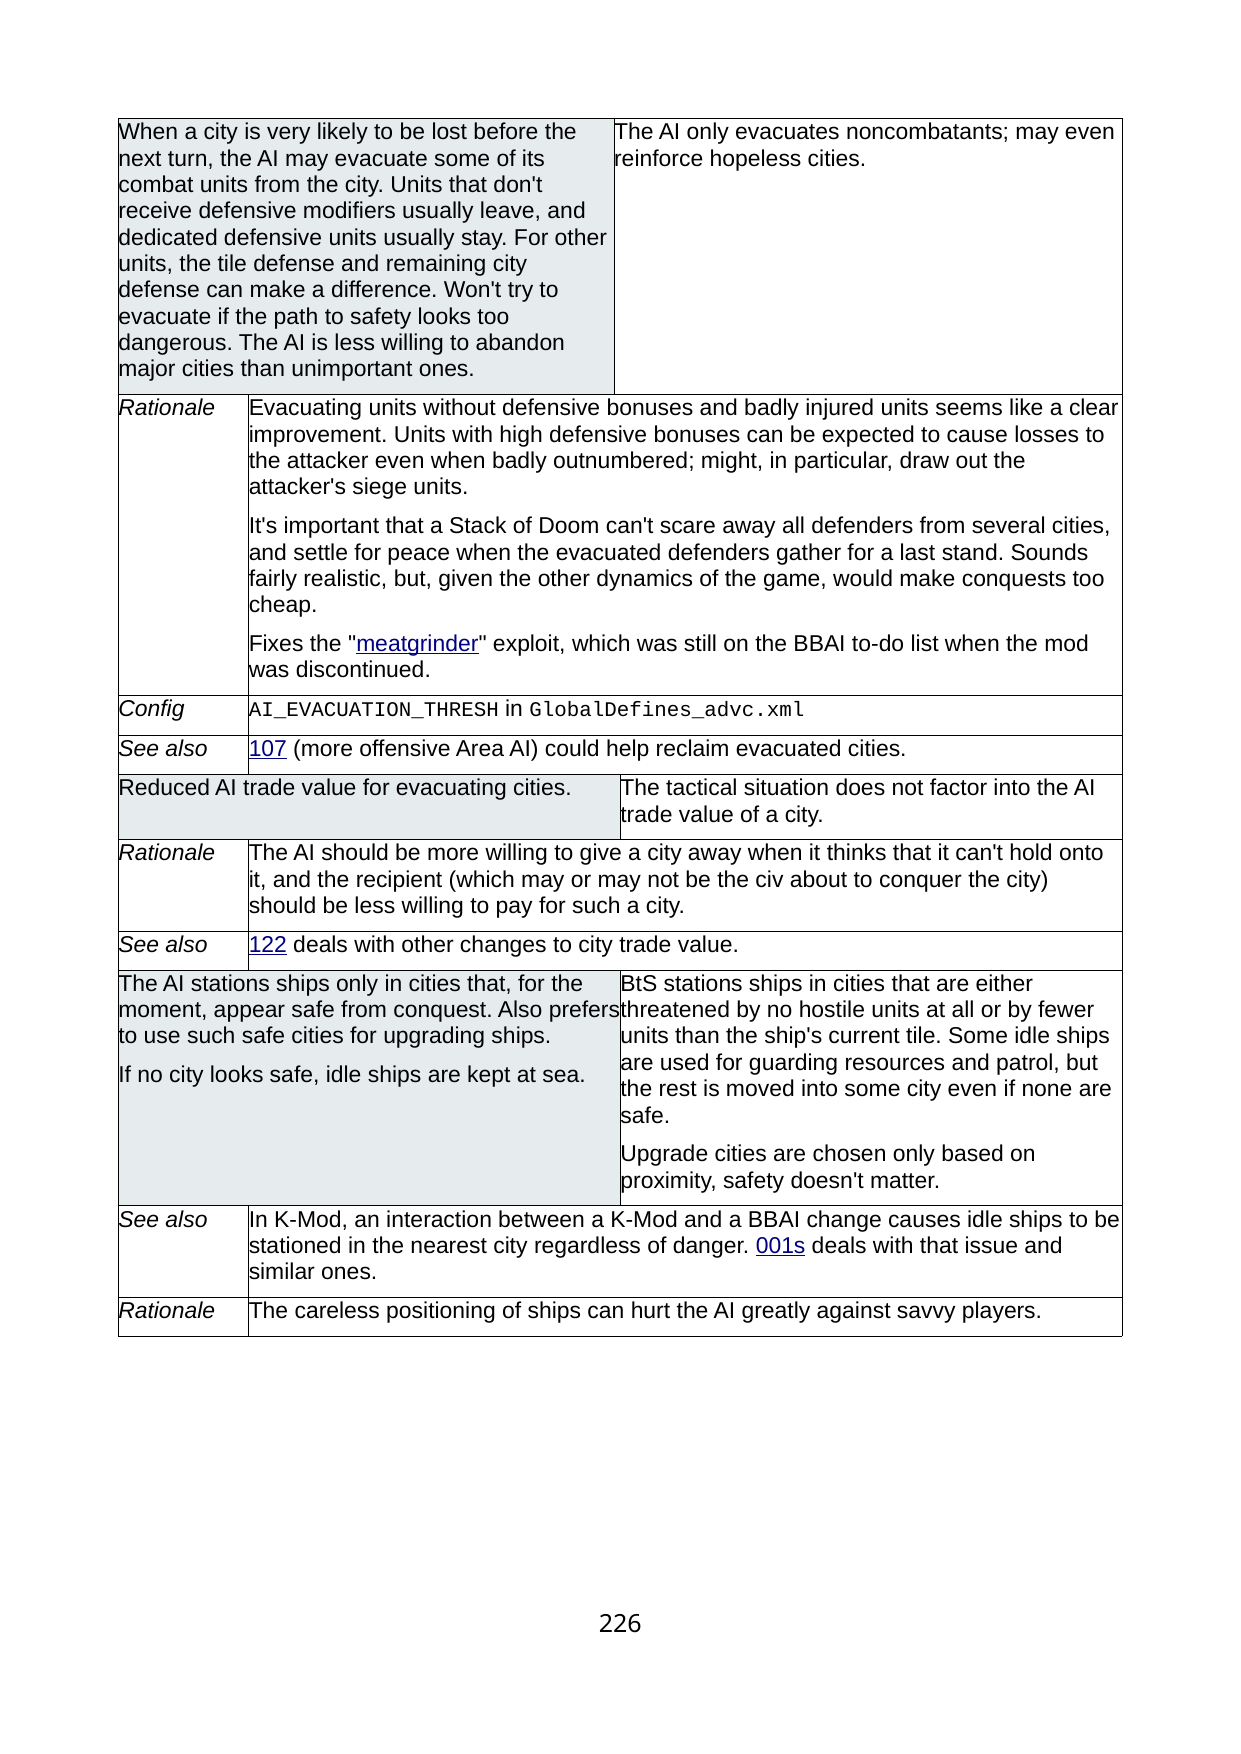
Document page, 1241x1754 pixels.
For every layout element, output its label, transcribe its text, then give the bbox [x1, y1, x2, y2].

table_cell Evacuating units without defensive bonuses and badly injured units seems like a clear improvement. Units with high defensive bonuses can be expected to cause losses to the attacker even when badly outnumbered; might, in particular, draw out the attacker's siege units. It's important that a Stack of Doom can't scare away all defenders from several cities, and settle for peace when the evacuated defenders gather for a last stand. Sounds fairly realistic, but, given the other dynamics of the game, would make conquests too cheap. Fixes the "meatgrinder" exploit, which was still on the BBAI to-do list when the mod was discontinued. [249, 395, 1122, 695]
table_cell The AI only evacuates noncombatants; may even reinforce hopeless cities. [615, 119, 1122, 394]
table_cell Rationale [119, 1298, 248, 1336]
table_cell See also [119, 1206, 248, 1297]
table_cell The AI should be more willing to give a city away when it thinks that it can't hold onto it, and the recipient (which may or may not be the civ about to conquer the city) should be less willing to pay for such a city. [249, 840, 1122, 931]
table_cell BtS stations ships in cities that are either threatened by no hostile units at all or by fewer units than the ship's current tile. Some idle ships are used for guarding resources and patrol, but the rest is moved into some city even if none are safe. Upgrade cities are chosen only based on proximity, safety doesn't matter. [621, 971, 1122, 1205]
table_cell Rationale [119, 840, 248, 931]
table_cell Reduced AI trade value for evacuating cities. [119, 775, 620, 839]
table_cell In K-Mod, an interaction between a K-Mod and a BBAI change causes idle ships to be stationed in the nearest city regardless of danger. 001s deals with that issue and similar ones. [249, 1206, 1122, 1297]
table_cell When a city is very likely to be lost before the next turn, the AI may evacuate some of its combat units from the city. Units that don't receive defensive modifiers usually leave, and dedicated defensive units usually stay. For other units, the tile defense and remaining city defense can make a difference. Won't try to evacuate if the path to safety looks too dangerous. The AI is less willing to abandon major cities than unimportant ones. [119, 119, 614, 394]
table_cell AI_EVACUATION_THRESH in GlobalDefines_advc.xml [249, 696, 1122, 735]
table_cell 122 deals with other changes to city trade value. [249, 932, 1122, 970]
table_cell See also [119, 736, 248, 774]
table_cell The AI stations ships only in cities that, for the moment, appear safe from conquest. Also prefers to use such safe cities for upgrading ships. If no city looks safe, idle ships are kept at sea. [119, 971, 620, 1205]
table_cell Rationale [119, 395, 248, 695]
table_cell The tactical situation does not factor into the AI trade value of a city. [621, 775, 1122, 839]
table_cell 107 (more offensive Area AI) could help reclaim evacuated cities. [249, 736, 1122, 774]
table_cell See also [119, 932, 248, 970]
table_cell The careless positioning of ships can hurt the AI greatly against savvy players. [249, 1298, 1122, 1336]
table_cell Config [119, 696, 248, 735]
